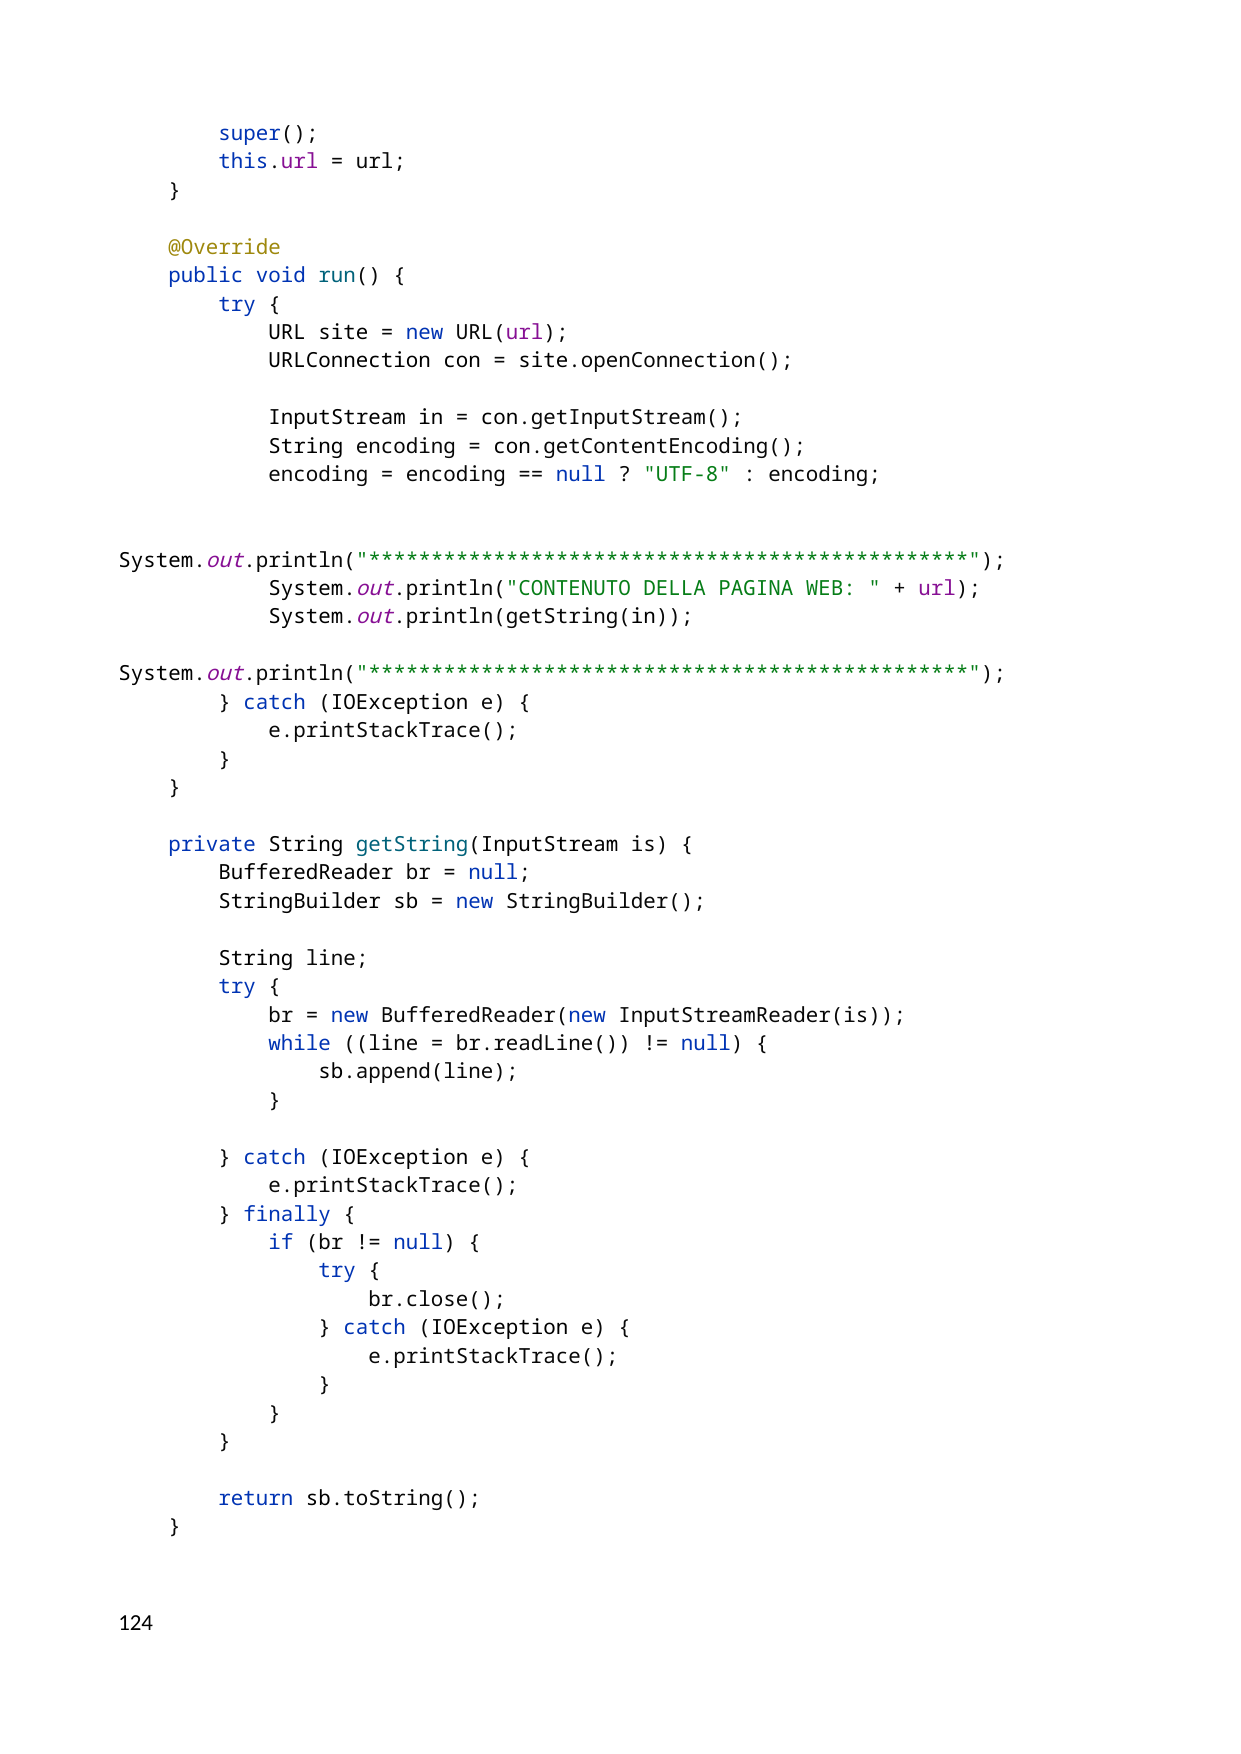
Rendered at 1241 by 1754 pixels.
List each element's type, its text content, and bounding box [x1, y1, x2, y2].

text super(); this.url = url; } @Override public void run() { try { URL site = new URL(url); URLConnection con = site.openConnection(); InputStream in = con.getInputStream(); String encoding = con.getContentEncoding(); encoding = encoding == null ? "UTF-8" : encoding; System.out.println("************************************************"); System.out.println("CONTENUTO DELLA PAGINA WEB: " + url); System.out.println(getString(in)); System.out.println("************************************************"); } catch (IOException e) { e.printStackTrace(); } } private String getString(InputStream is) { BufferedReader br = null; StringBuilder sb = new StringBuilder(); String line; try { br = new BufferedReader(new InputStreamReader(is)); while ((line = br.readLine()) != null) { sb.append(line); } } catch (IOException e) { e.printStackTrace(); } finally { if (br != null) { try { br.close(); } catch (IOException e) { e.printStackTrace(); } } } return sb.toString(); } [118, 118, 1122, 1568]
